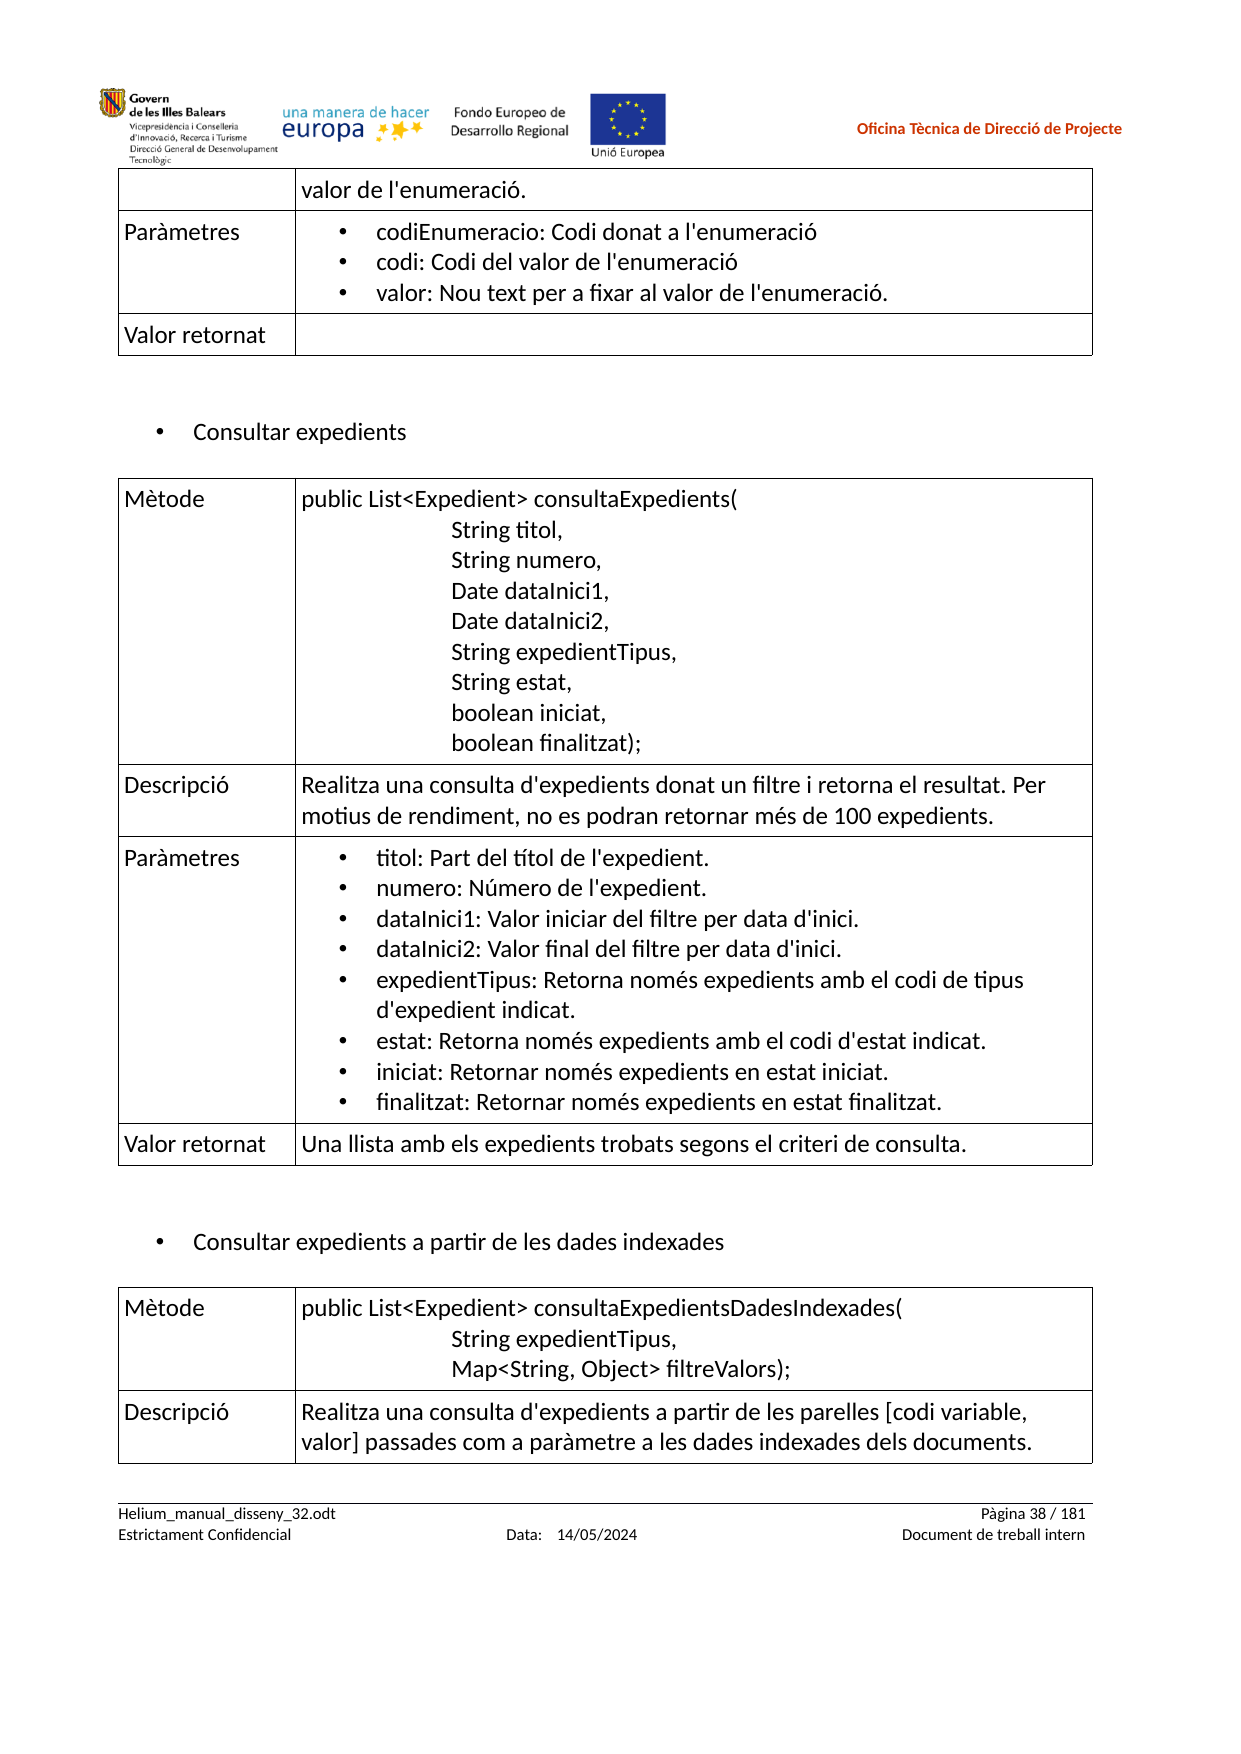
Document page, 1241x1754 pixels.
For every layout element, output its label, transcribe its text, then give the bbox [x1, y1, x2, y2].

list Consultar expedients a partir de les dades indexades [156, 1226, 1122, 1256]
table_cell [119, 169, 295, 210]
table_cell Paràmetres [119, 211, 295, 313]
table_cell Una llista amb els expedients trobats segons el criteri de consulta. [296, 1124, 1092, 1164]
picture [99, 87, 668, 166]
table_cell Descripció [119, 1391, 295, 1462]
table_cell codiEnumeracio: Codi donat a l'enumeració codi: Codi del valor de l'enumeració valor: Nou text per a fixar al valor de l'enumeració. [296, 211, 1092, 313]
table_header public List<Expedient> consultaExpedients( String titol, String numero, Date dataInici1, Date dataInici2, String expedientTipus, String estat, boolean iniciat, boolean finalitzat); [296, 479, 1092, 764]
table_cell Descripció [119, 765, 295, 836]
table_cell Valor retornat [119, 1124, 295, 1164]
table_cell Realitza una consulta d'expedients a partir de les parelles [codi variable, valor] passades com a paràmetre a les dades indexades dels documents. [296, 1391, 1092, 1462]
list Consultar expedients [156, 416, 1122, 447]
table_header public List<Expedient> consultaExpedientsDadesIndexades( String expedientTipus, Map<String, Object> filtreValors); [296, 1288, 1092, 1390]
table_header Mètode [119, 479, 295, 764]
table_cell [296, 314, 1092, 355]
table_cell valor de l'enumeració. [296, 169, 1092, 210]
table_cell Valor retornat [119, 314, 295, 355]
table_cell Realitza una consulta d'expedients donat un filtre i retorna el resultat. Per motius de rendiment, no es podran retornar més de 100 expedients. [296, 765, 1092, 836]
table_header Mètode [119, 1288, 295, 1390]
table_cell titol: Part del títol de l'expedient. numero: Número de l'expedient. dataInici1: Valor iniciar del filtre per data d'inici. dataInici2: Valor final del filtre per data d'inici. expedientTipus: Retorna només expedients amb el codi de tipus d'expedient indicat. estat: Retorna només expedients amb el codi d'estat indicat. iniciat: Retornar només expedients en estat iniciat. finalitzat: Retornar només expedients en estat finalitzat. [296, 837, 1092, 1122]
table_cell Paràmetres [119, 837, 295, 1122]
